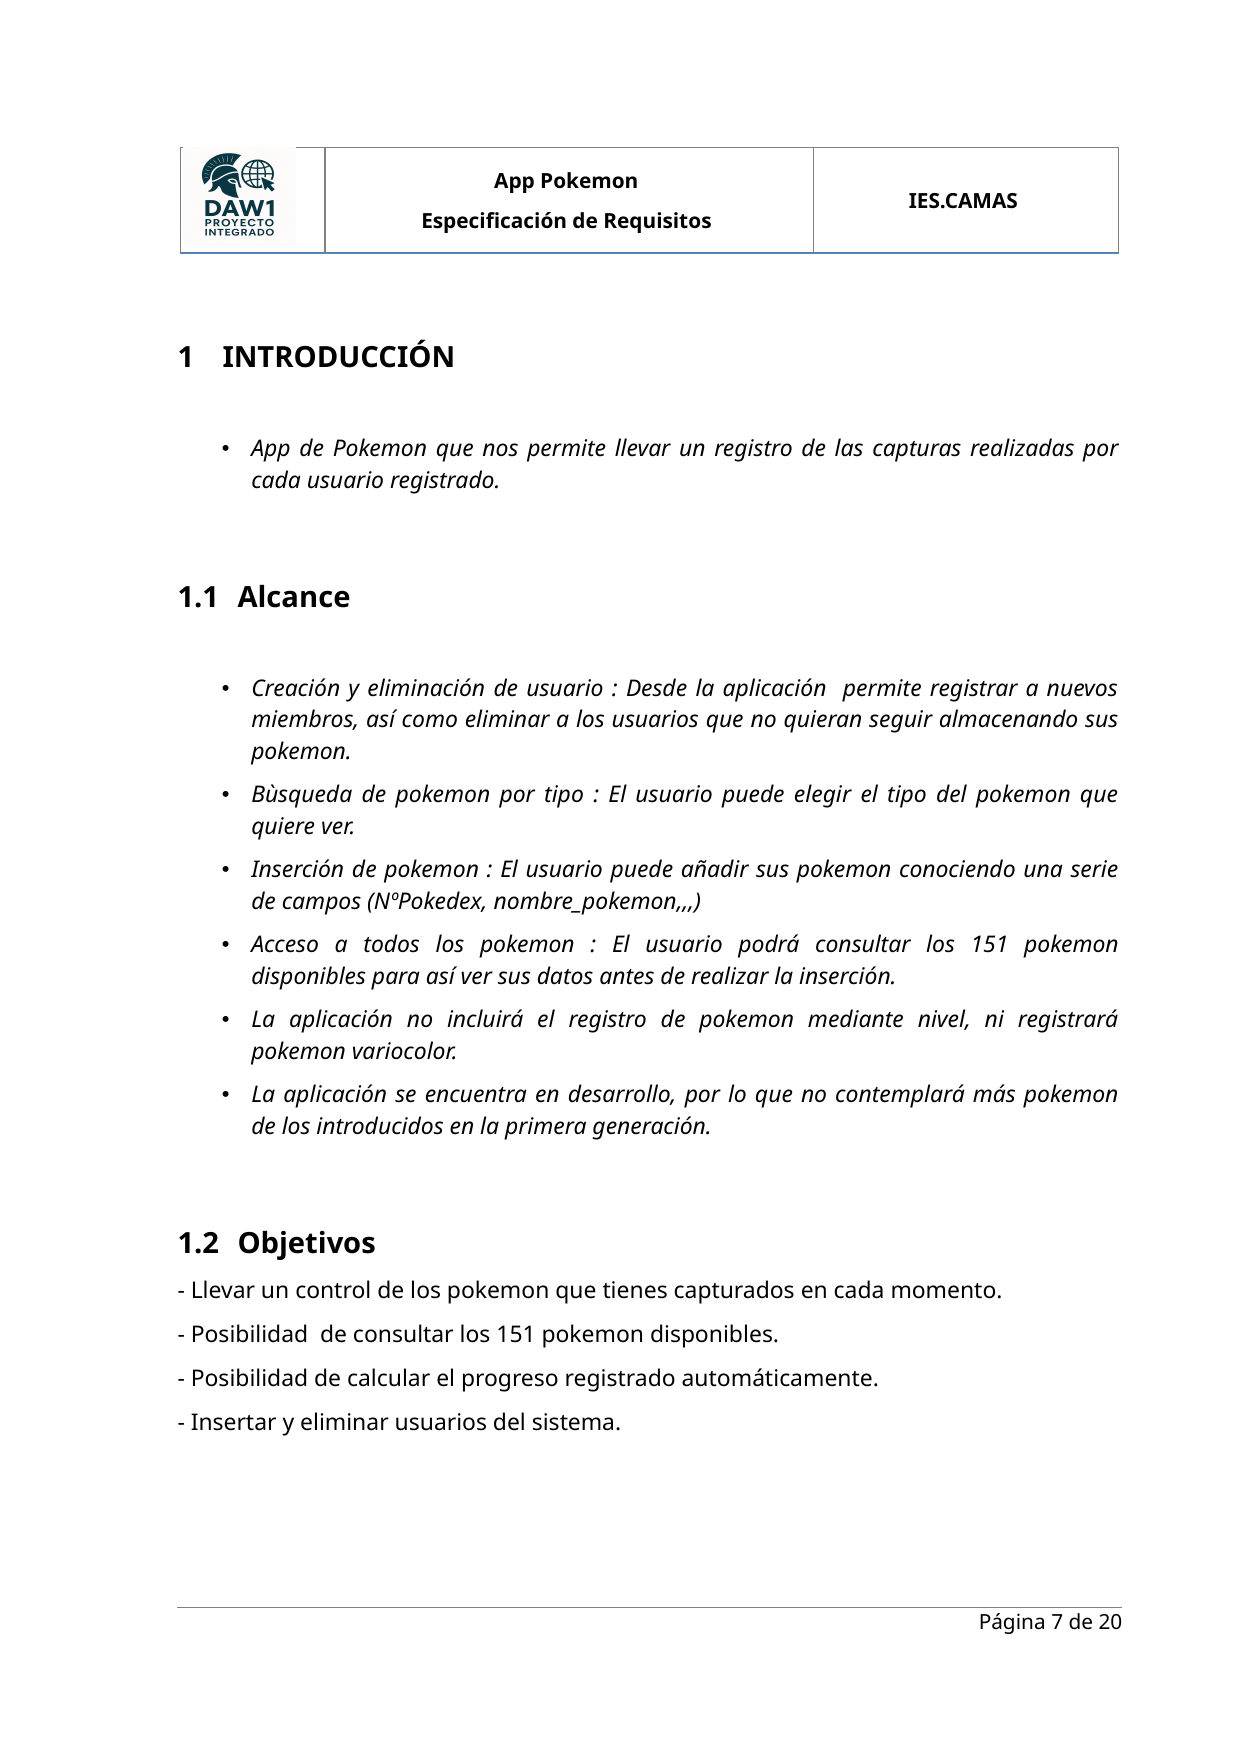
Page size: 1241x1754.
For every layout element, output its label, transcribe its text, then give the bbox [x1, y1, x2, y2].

picture [183, 147, 296, 246]
list Acceso a todos los pokemon : El usuario podrá consultar los 151 pokemon disponibles para así ver sus datos antes de realizar la inserción. [222, 928, 1122, 991]
list Bùsqueda de pokemon por tipo : El usuario puede elegir el tipo del pokemon que quiere ver. [222, 778, 1122, 841]
list La aplicación se encuentra en desarrollo, por lo que no contemplará más pokemon de los introducidos en la primera generación. [222, 1078, 1122, 1141]
subtitle Alcance [177, 576, 1122, 616]
list App de Pokemon que nos permite llevar un registro de las capturas realizadas por cada usuario registrado. [222, 432, 1122, 495]
text - Posibilidad de consultar los 151 pokemon disponibles. [177, 1318, 1122, 1349]
text - Llevar un control de los pokemon que tienes capturados en cada momento. [177, 1274, 1122, 1306]
list Inserción de pokemon : El usuario puede añadir sus pokemon conociendo una serie de campos (NºPokedex, nombre_pokemon,,,) [222, 853, 1122, 916]
list La aplicación no incluirá el registro de pokemon mediante nivel, ni registrará pokemon variocolor. [222, 1003, 1122, 1066]
text - Posibilidad de calcular el progreso registrado automáticamente. [177, 1362, 1122, 1393]
subtitle Objetivos [177, 1222, 1122, 1262]
subtitle INTRODUCCIÓN [177, 336, 1122, 376]
list Creación y eliminación de usuario : Desde la aplicación permite registrar a nuevos miembros, así como eliminar a los usuarios que no quieran seguir almacenando sus pokemon. [222, 672, 1122, 766]
text - Insertar y eliminar usuarios del sistema. [177, 1406, 1122, 1437]
